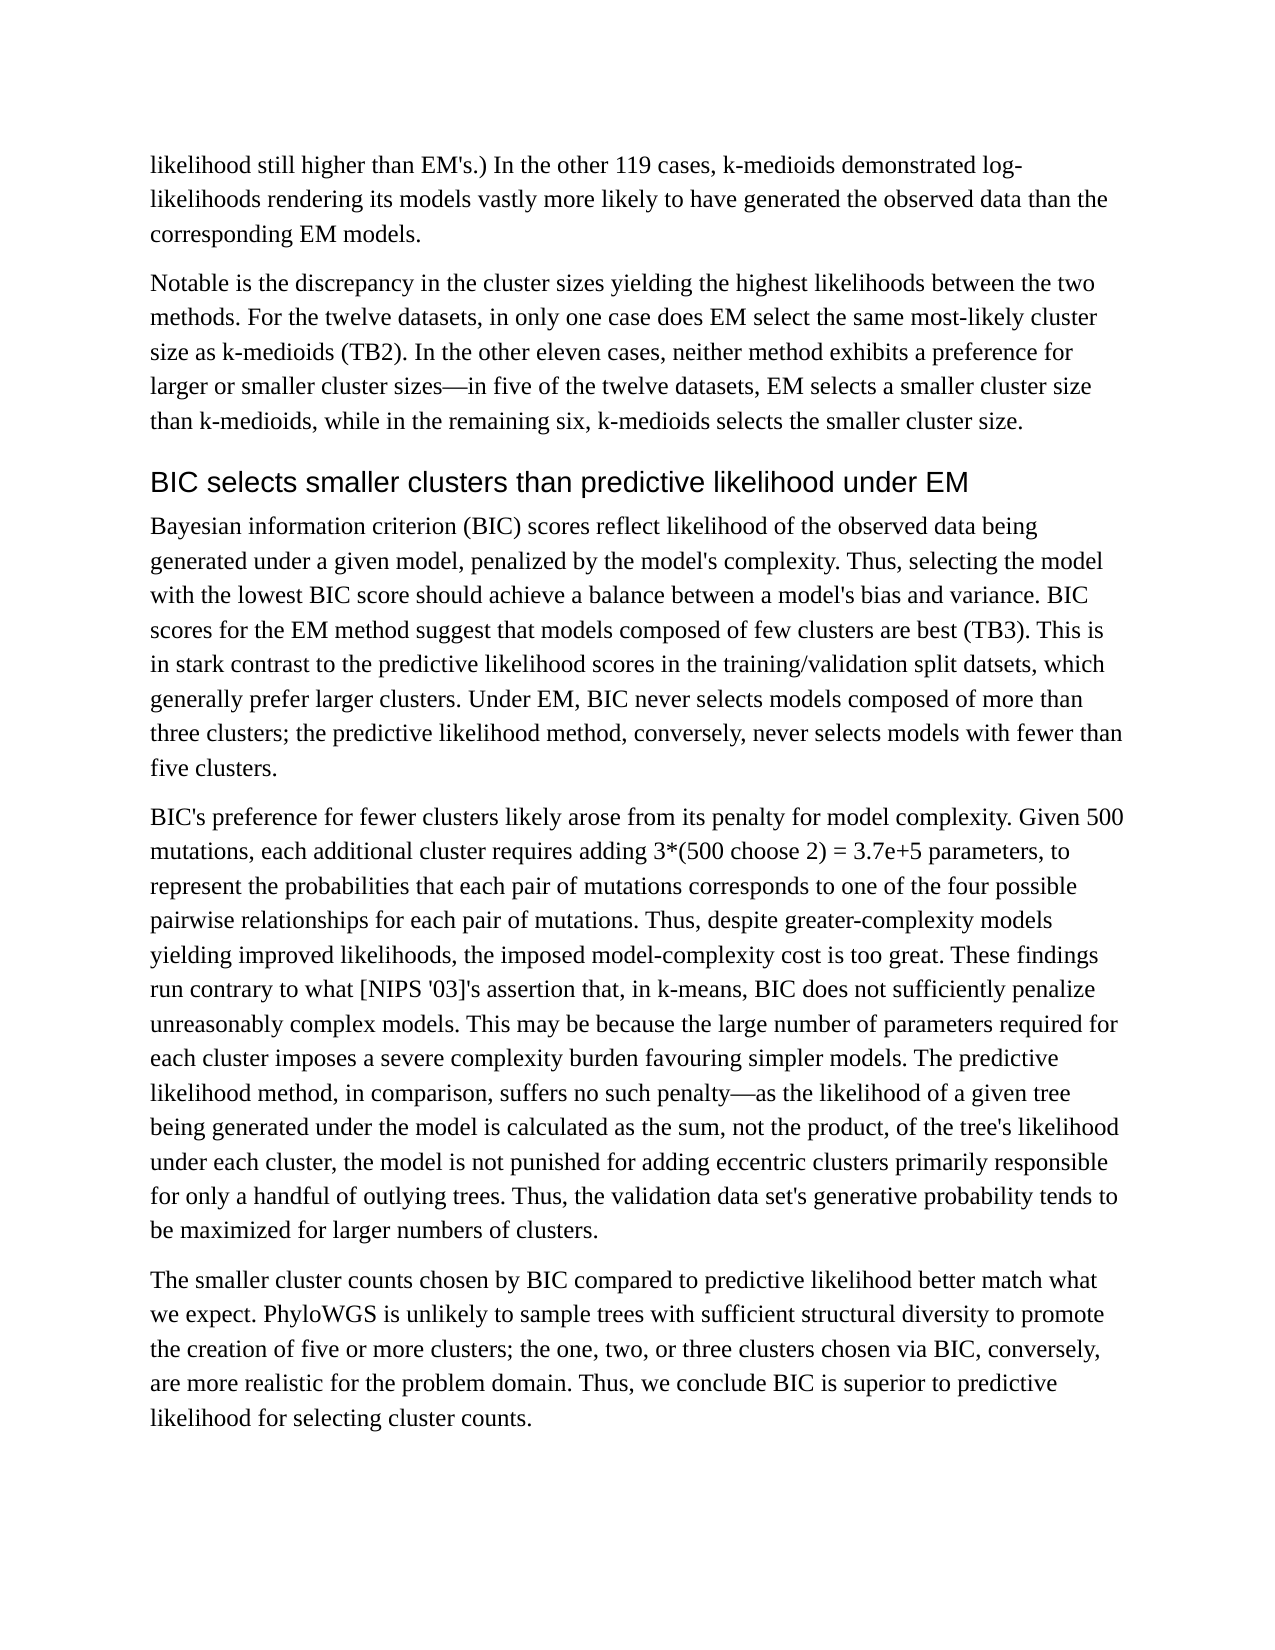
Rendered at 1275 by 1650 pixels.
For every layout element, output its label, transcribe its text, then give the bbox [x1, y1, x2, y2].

text Notable is the discrepancy in the cluster sizes yielding the highest likelihoods between the two methods. For the twelve datasets, in only one case does EM select the same most-likely cluster size as k-medioids (TB2). In the other eleven cases, neither method exhibits a preference for larger or smaller cluster sizes—in five of the twelve datasets, EM selects a smaller cluster size than k-medioids, while in the remaining six, k-medioids selects the smaller cluster size. [150, 268, 1125, 435]
text BIC's preference for fewer clusters likely arose from its penalty for model complexity. Given 500 mutations, each additional cluster requires adding 3*(500 choose 2) = 3.7e+5 parameters, to represent the probabilities that each pair of mutations corresponds to one of the four possible pairwise relationships for each pair of mutations. Thus, despite greater-complexity models yielding improved likelihoods, the imposed model-complexity cost is too great. These findings run contrary to what [NIPS '03]'s assertion that, in k-means, BIC does not sufficiently penalize unreasonably complex models. This may be because the large number of parameters required for each cluster imposes a severe complexity burden favouring simpler models. The predictive likelihood method, in comparison, suffers no such penalty—as the likelihood of a given tree being generated under the model is calculated as the sum, not the product, of the tree's likelihood under each cluster, the model is not punished for adding eccentric clusters primarily responsible for only a handful of outlying trees. Thus, the validation data set's generative probability tends to be maximized for larger numbers of clusters. [150, 802, 1125, 1244]
text likelihood still higher than EM's.) In the other 119 cases, k-medioids demonstrated log-likelihoods rendering its models vastly more likely to have generated the observed data than the corresponding EM models. [150, 150, 1125, 248]
subtitle BIC selects smaller clusters than predictive likelihood under EM [150, 465, 1125, 499]
text Bayesian information criterion (BIC) scores reflect likelihood of the observed data being generated under a given model, penalized by the model's complexity. Thus, selecting the model with the lowest BIC score should achieve a balance between a model's bias and variance. BIC scores for the EM method suggest that models composed of few clusters are best (TB3). This is in stark contrast to the predictive likelihood scores in the training/validation split datsets, which generally prefer larger clusters. Under EM, BIC never selects models composed of more than three clusters; the predictive likelihood method, conversely, never selects models with fewer than five clusters. [150, 511, 1125, 782]
text The smaller cluster counts chosen by BIC compared to predictive likelihood better match what we expect. PhyloWGS is unlikely to sample trees with sufficient structural diversity to promote the creation of five or more clusters; the one, two, or three clusters chosen via BIC, conversely, are more realistic for the problem domain. Thus, we conclude BIC is superior to predictive likelihood for selecting cluster counts. [150, 1265, 1125, 1431]
